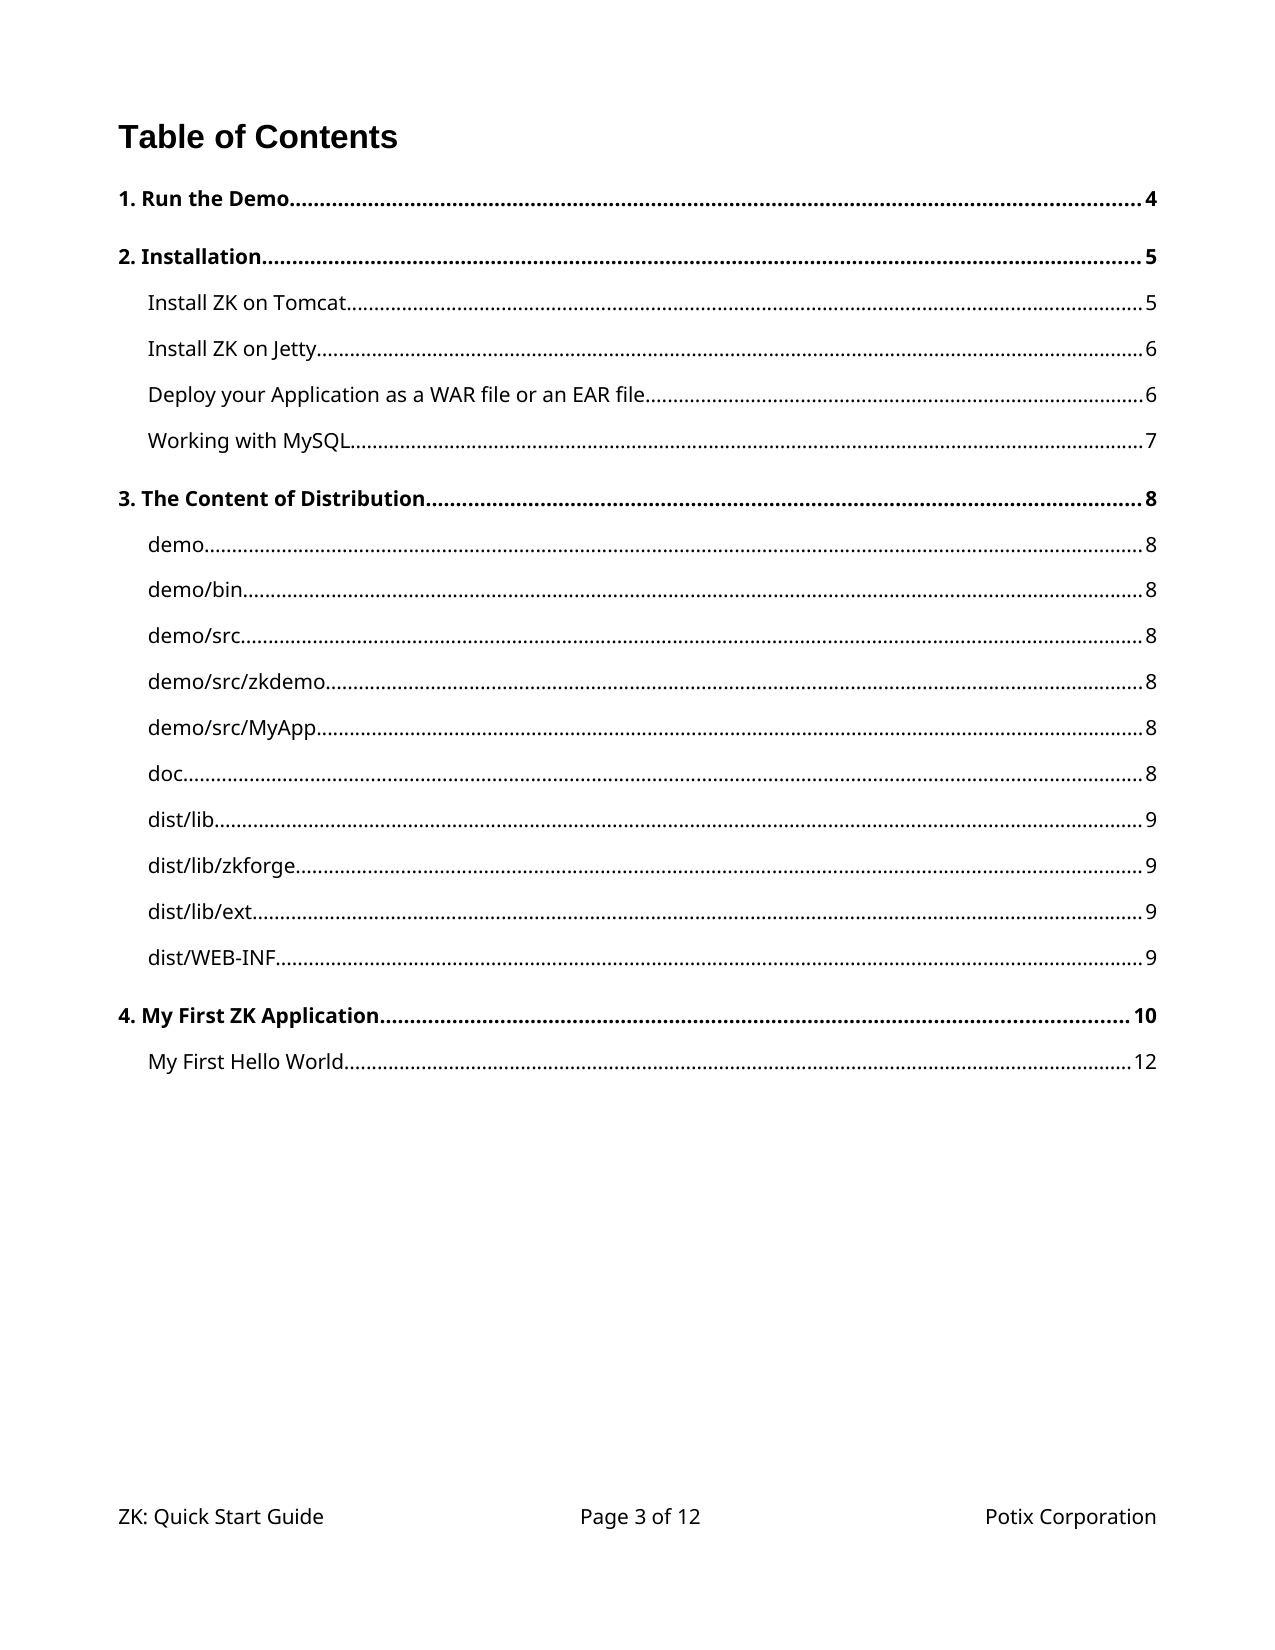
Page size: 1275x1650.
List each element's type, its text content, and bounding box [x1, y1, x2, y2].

text 1. Run the Demo 4 [118, 184, 1157, 213]
text demo/src/zkdemo 8 [148, 667, 1157, 696]
text 3. The Content of Distribution 8 [118, 484, 1157, 512]
text demo 8 [148, 530, 1157, 558]
subtitle Table of Contents [118, 118, 1157, 155]
text Install ZK on Jetty 6 [148, 334, 1157, 362]
text My First Hello World 12 [148, 1047, 1157, 1075]
text doc 8 [148, 759, 1157, 788]
text dist/WEB-INF 9 [148, 943, 1157, 971]
text 2. Installation 5 [118, 242, 1157, 271]
text dist/lib/ext 9 [148, 897, 1157, 925]
text dist/lib 9 [148, 805, 1157, 833]
text dist/lib/zkforge 9 [148, 851, 1157, 879]
text 4. My First ZK Application 10 [118, 1001, 1157, 1029]
text demo/src 8 [148, 622, 1157, 650]
text demo/src/MyApp 8 [148, 713, 1157, 742]
text Deploy your Application as a WAR file or an EAR file 6 [148, 380, 1157, 408]
text demo/bin 8 [148, 576, 1157, 604]
text Install ZK on Tomcat 5 [148, 288, 1157, 316]
text Working with MySQL 7 [148, 426, 1157, 454]
